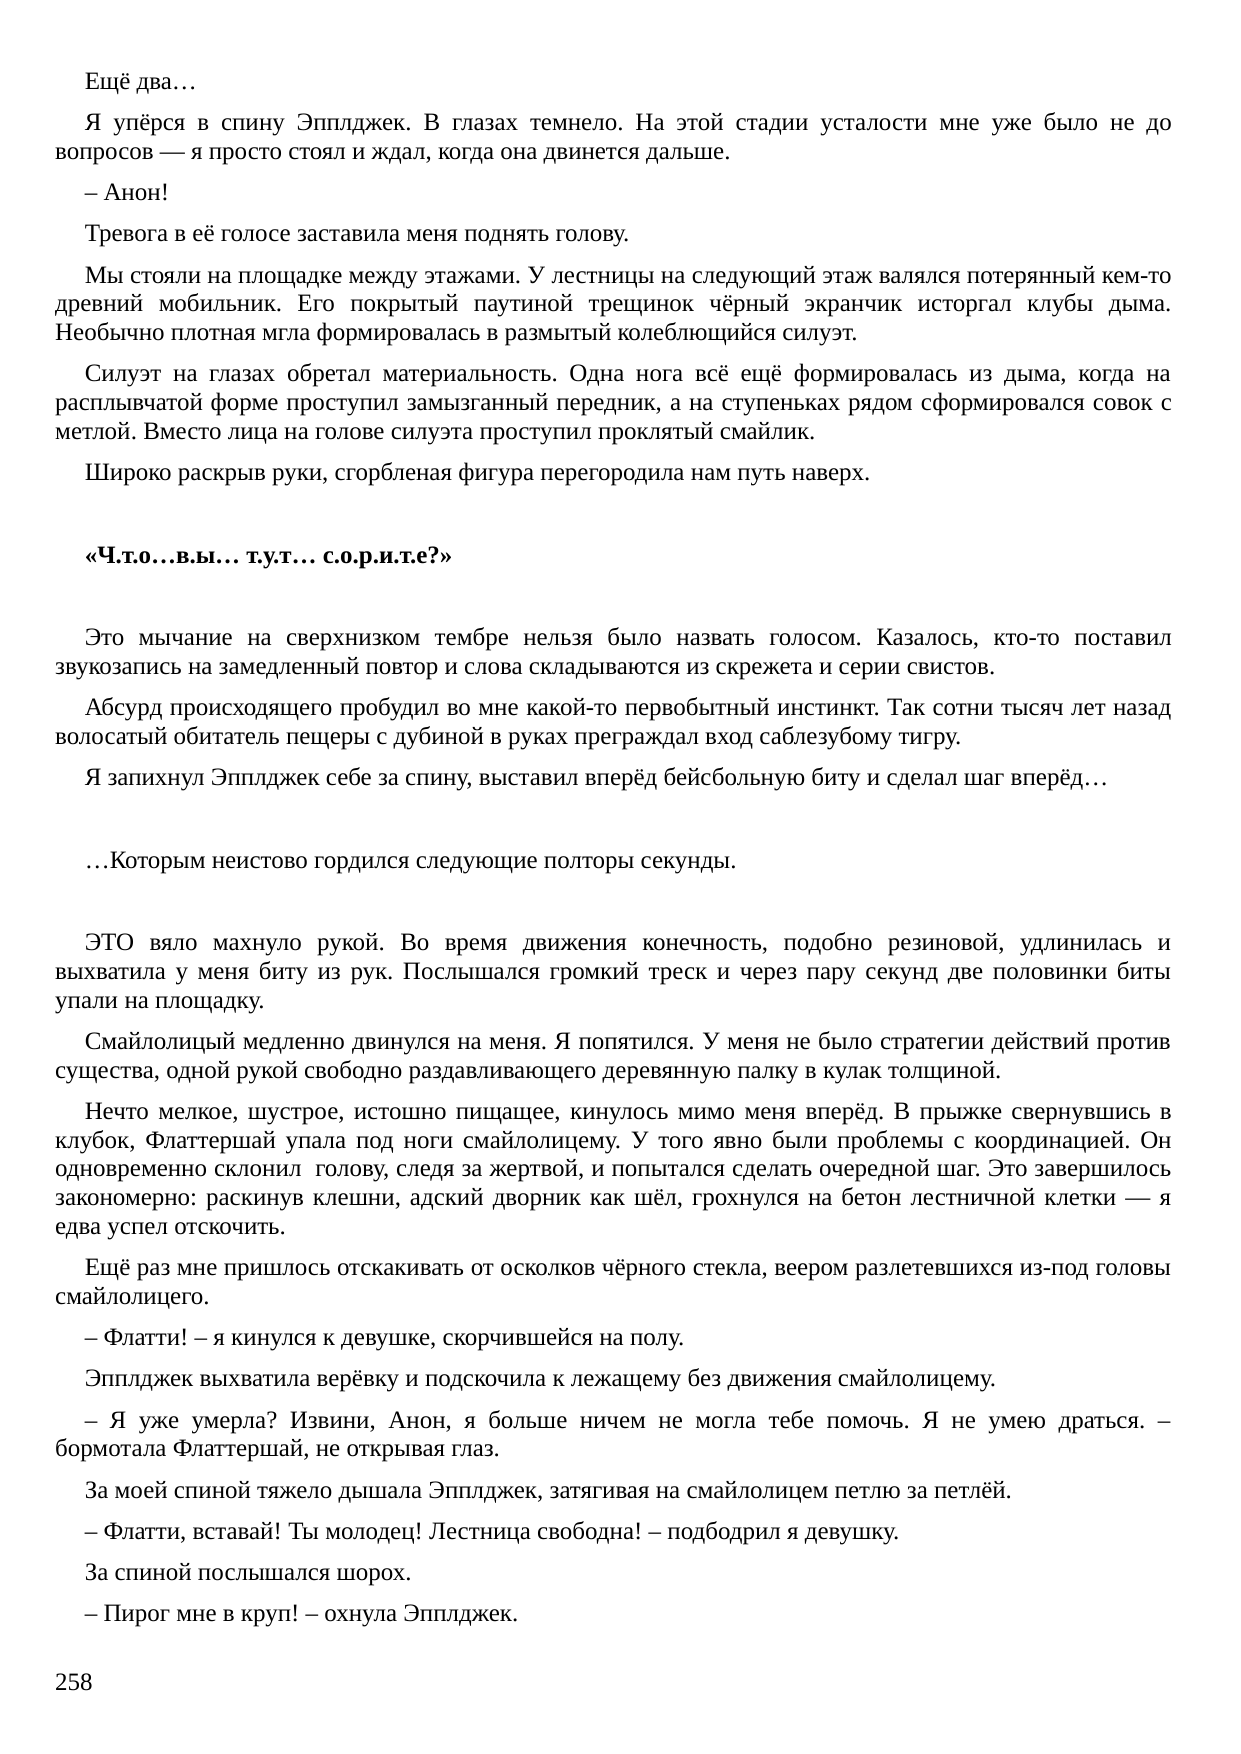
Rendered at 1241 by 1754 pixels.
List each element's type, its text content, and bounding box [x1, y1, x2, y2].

text – Я уже умерла? Извини, Анон, я больше ничем не могла тебе помочь. Я не умею драться. – бормотала Флаттершай, не открывая глаз. [55, 1405, 1173, 1462]
text Эпплджек выхватила верёвку и подскочила к лежащему без движения смайлолицему. [55, 1363, 1173, 1392]
text …Которым неистово гордился следующие полторы секунды. [55, 845, 1173, 873]
text Ещё раз мне пришлось отскакивать от осколков чёрного стекла, веером разлетевшихся из-под головы смайлолицего. [55, 1252, 1173, 1310]
text «Ч.т.о…в.ы… т.у.т… с.о.р.и.т.е?» [55, 540, 1173, 568]
text Ещё два… [55, 66, 1173, 95]
text Нечто мелкое, шустрое, истошно пищащее, кинулось мимо меня вперёд. В прыжке свернувшись в клубок, Флаттершай упала под ноги смайлолицему. У того явно были проблемы с координацией. Он одновременно склонил голову, следя за жертвой, и попытался сделать очередной шаг. Это завершилось закономерно: раскинув клешни, адский дворник как шёл, грохнулся на бетон лестничной клетки — я едва успел отскочить. [55, 1096, 1173, 1240]
text – Флатти! – я кинулся к девушке, скорчившейся на полу. [55, 1322, 1173, 1351]
text За спиной послышался шорох. [55, 1557, 1173, 1586]
text – Пирог мне в круп! – охнула Эпплджек. [55, 1598, 1173, 1627]
text Смайлолицый медленно двинулся на меня. Я попятился. У меня не было стратегии действий против существа, одной рукой свободно раздавливающего деревянную палку в кулак толщиной. [55, 1026, 1173, 1083]
text Мы стояли на площадке между этажами. У лестницы на следующий этаж валялся потерянный кем-то древний мобильник. Его покрытый паутиной трещинок чёрный экранчик исторгал клубы дыма. Необычно плотная мгла формировалась в размытый колеблющийся силуэт. [55, 260, 1173, 346]
text Это мычание на сверхнизком тембре нельзя было назвать голосом. Казалось, кто-то поставил звукозапись на замедленный повтор и слова складываются из скрежета и серии свистов. [55, 622, 1173, 680]
text Тревога в её голосе заставила меня поднять голову. [55, 218, 1173, 247]
text Абсурд происходящего пробудил во мне какой-то первобытный инстинкт. Так сотни тысяч лет назад волосатый обитатель пещеры с дубиной в руках преграждал вход саблезубому тигру. [55, 692, 1173, 750]
text Я запихнул Эпплджек себе за спину, выставил вперёд бейсбольную биту и сделал шаг вперёд… [55, 762, 1173, 791]
text Я упёрся в спину Эпплджек. В глазах темнело. На этой стадии усталости мне уже было не до вопросов — я просто стоял и ждал, когда она двинется дальше. [55, 107, 1173, 165]
text – Флатти, вставай! Ты молодец! Лестница свободна! – подбодрил я девушку. [55, 1516, 1173, 1545]
text – Анон! [55, 177, 1173, 206]
text Силуэт на глазах обретал материальность. Одна нога всё ещё формировалась из дыма, когда на расплывчатой форме проступил замызганный передник, а на ступеньках рядом сформировался совок с метлой. Вместо лица на голове силуэта проступил проклятый смайлик. [55, 358, 1173, 445]
text ЭТО вяло махнуло рукой. Во время движения конечность, подобно резиновой, удлинилась и выхватила у меня биту из рук. Послышался громкий треск и через пару секунд две половинки биты упали на площадку. [55, 927, 1173, 1013]
text За моей спиной тяжело дышала Эпплджек, затягивая на смайлолицем петлю за петлёй. [55, 1475, 1173, 1503]
text Широко раскрыв руки, сгорбленая фигура перегородила нам путь наверх. [55, 457, 1173, 486]
